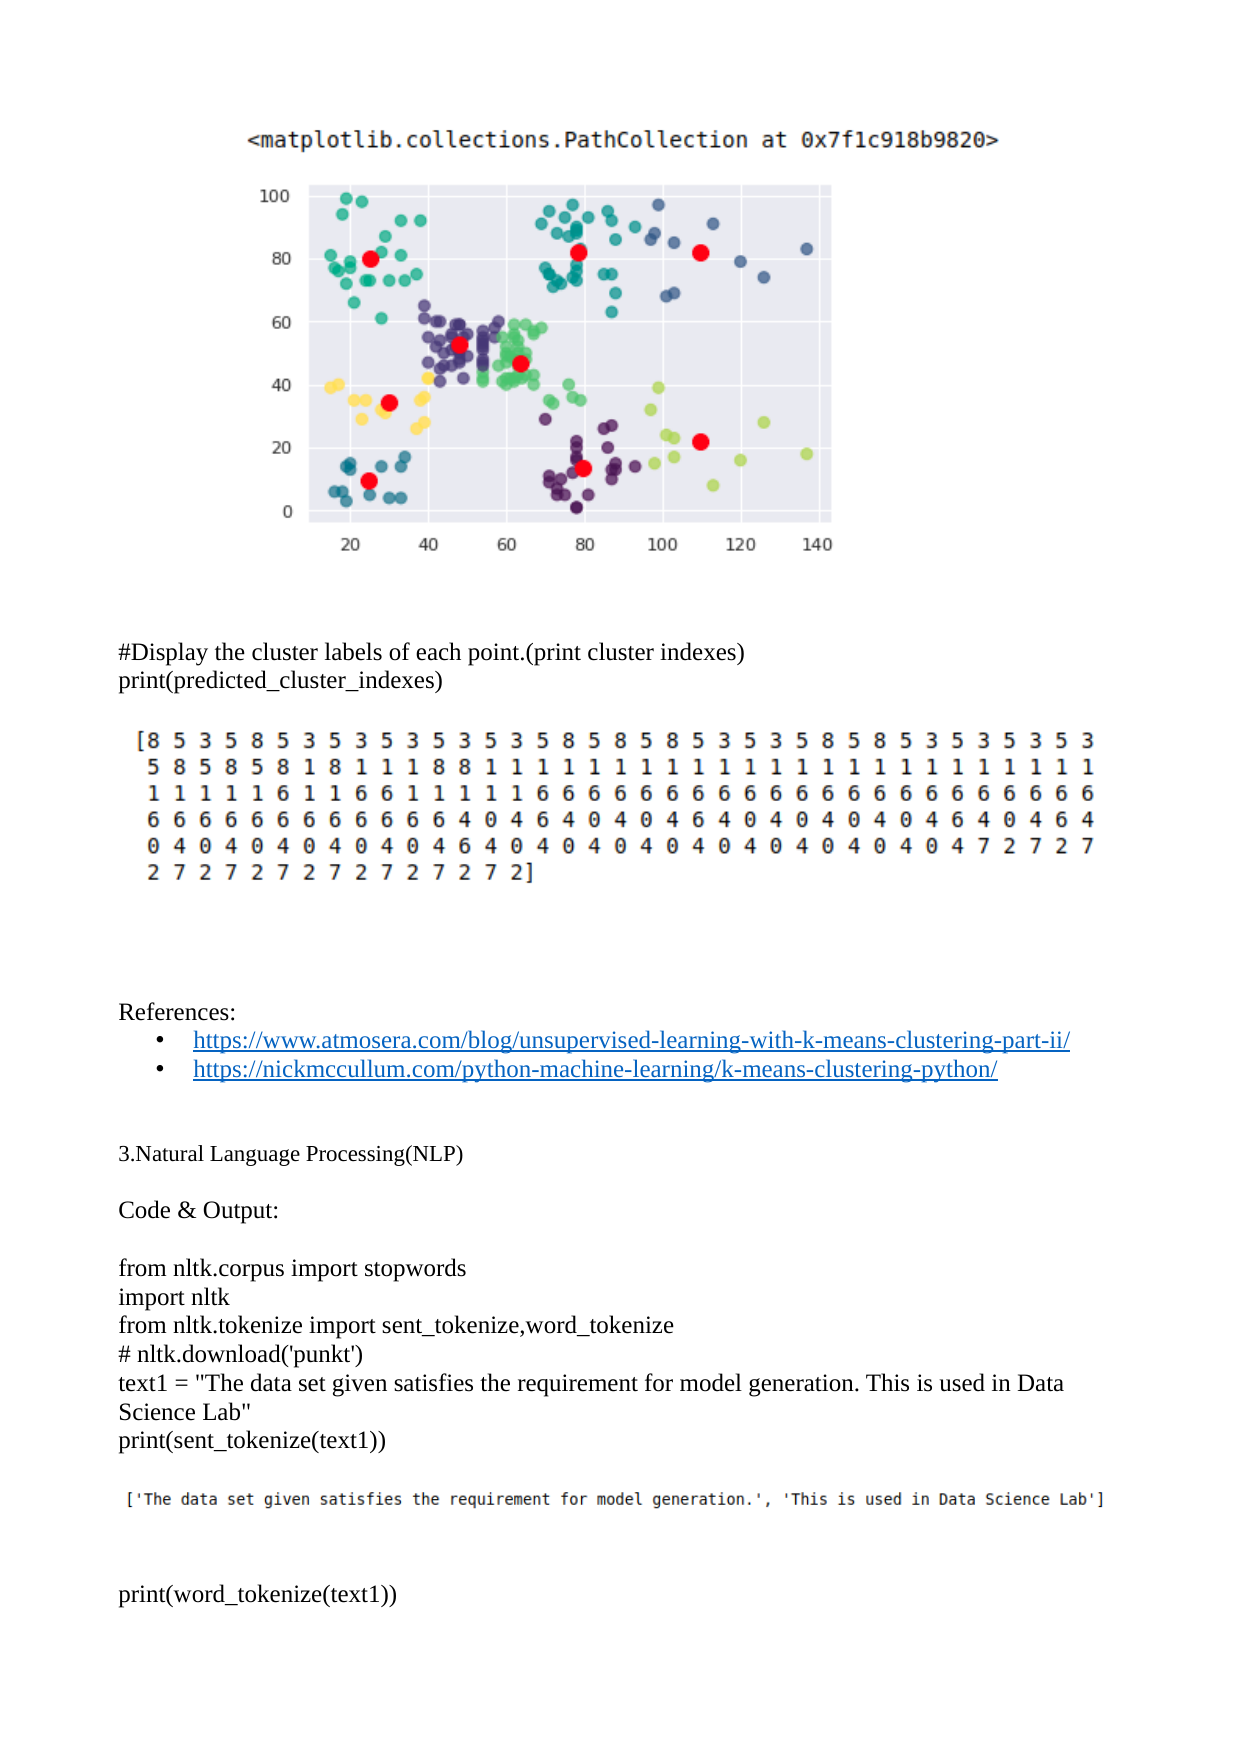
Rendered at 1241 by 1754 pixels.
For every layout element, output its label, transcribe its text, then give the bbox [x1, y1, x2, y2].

text text1 = "The data set given satisfies the requirement for model generation. This is used in Data Science Lab" [118, 1368, 1122, 1425]
text print(word_tokenize(text1)) [118, 1579, 1122, 1607]
list https://nickmccullum.com/python-machine-learning/k-means-clustering-python/ [156, 1054, 1122, 1083]
text from nltk.tokenize import sent_tokenize,word_tokenize [118, 1310, 1122, 1339]
text # nltk.download('punkt') [118, 1339, 1122, 1368]
text #Display the cluster labels of each point.(print cluster indexes) [118, 637, 1122, 665]
picture [118, 1482, 1123, 1522]
text print(predicted_cluster_indexes) [118, 665, 1122, 694]
text 3.Natural Language Processing(NLP) [118, 1140, 1122, 1167]
text import nltk [118, 1282, 1122, 1310]
text References: [118, 997, 1122, 1025]
text print(sent_tokenize(text1)) [118, 1425, 1122, 1454]
list https://www.atmosera.com/blog/unsupervised-learning-with-k-means-clustering-part-ii/ [156, 1025, 1122, 1054]
text from nltk.corpus import stopwords [118, 1253, 1122, 1282]
picture [231, 118, 1010, 579]
text Code & Output: [118, 1195, 1122, 1224]
picture [118, 722, 1123, 911]
